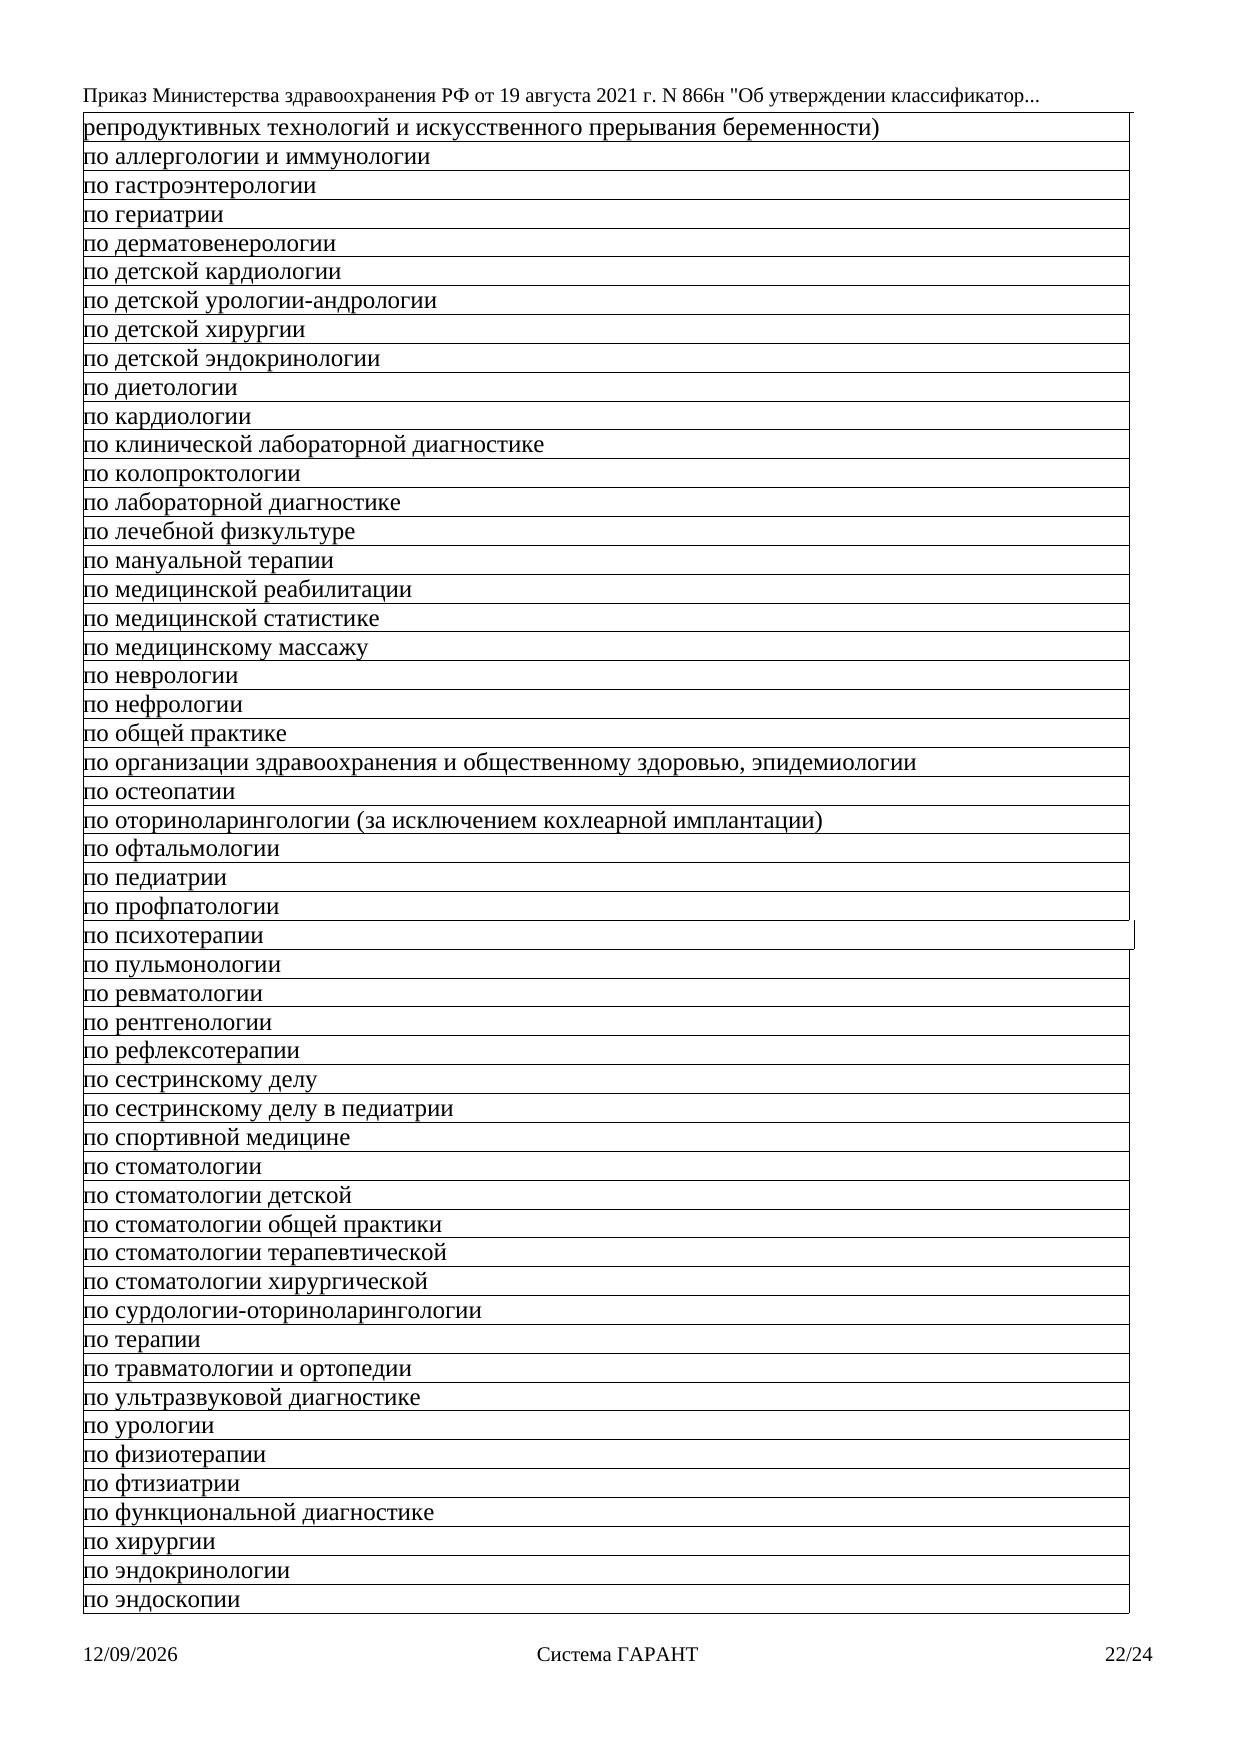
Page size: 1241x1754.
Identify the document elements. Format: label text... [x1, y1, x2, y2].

table_cell по стоматологии общей практики [84, 1210, 1129, 1237]
table_cell по детской урологии-андрологии [84, 286, 1129, 314]
table_cell по аллергологии и иммунологии [84, 142, 1129, 170]
table_cell по стоматологии [84, 1152, 1129, 1180]
table_cell по стоматологии терапевтической [84, 1238, 1129, 1266]
table_cell по спортивной медицине [84, 1123, 1129, 1151]
table_cell по детской кардиологии [84, 257, 1129, 285]
table_cell по сестринскому делу [84, 1065, 1129, 1093]
table_cell по офтальмологии [84, 834, 1129, 862]
table_cell по лечебной физкультуре [84, 517, 1129, 545]
table_cell по мануальной терапии [84, 546, 1129, 574]
table_cell по урологии [84, 1411, 1129, 1439]
table_cell репродуктивных технологий и искусственного прерывания беременности) [84, 113, 1129, 141]
table_cell по хирургии [84, 1527, 1129, 1555]
table_cell по ревматологии [84, 979, 1129, 1006]
table_cell по неврологии [84, 661, 1129, 689]
table_cell по травматологии и ортопедии [84, 1354, 1129, 1382]
table_cell по общей практике [84, 719, 1129, 747]
table_cell по медицинскому массажу [84, 632, 1129, 660]
table_cell по клинической лабораторной диагностике [84, 430, 1129, 458]
table_cell по функциональной диагностике [84, 1498, 1129, 1526]
table_cell по терапии [84, 1325, 1129, 1353]
table_cell по эндоскопии [84, 1585, 1129, 1613]
table_cell по фтизиатрии [84, 1469, 1129, 1497]
table_cell по диетологии [84, 373, 1129, 401]
table_cell по колопроктологии [84, 459, 1129, 487]
table_cell по стоматологии хирургической [84, 1267, 1129, 1295]
table_cell по рентгенологии [84, 1007, 1129, 1035]
table_cell по детской хирургии [84, 315, 1129, 343]
table_cell по пульмонологии [84, 950, 1129, 978]
table_cell по медицинской статистике [84, 604, 1129, 631]
table_cell по организации здравоохранения и общественному здоровью, эпидемиологии [84, 748, 1129, 776]
table_cell по гериатрии [84, 200, 1129, 228]
table_cell по медицинской реабилитации [84, 575, 1129, 603]
table_cell по физиотерапии [84, 1440, 1129, 1468]
table_cell по сурдологии-оториноларингологии [84, 1296, 1129, 1324]
table_cell по рефлексотерапии [84, 1036, 1129, 1064]
table_cell по дерматовенерологии [84, 229, 1129, 256]
table_cell по гастроэнтерологии [84, 171, 1129, 199]
table_cell по лабораторной диагностике [84, 488, 1129, 516]
table_cell по детской эндокринологии [84, 344, 1129, 372]
table_cell по стоматологии детской [84, 1181, 1129, 1209]
table_cell по остеопатии [84, 777, 1129, 805]
table_cell по педиатрии [84, 863, 1129, 891]
table_cell по психотерапии [84, 920, 1134, 949]
table_cell по сестринскому делу в педиатрии [84, 1094, 1129, 1122]
table_cell по кардиологии [84, 402, 1129, 429]
table_cell по профпатологии [84, 892, 1129, 920]
table_cell по эндокринологии [84, 1556, 1129, 1584]
table_cell по ультразвуковой диагностике [84, 1383, 1129, 1410]
table_cell по нефрологии [84, 690, 1129, 718]
table_cell по оториноларингологии (за исключением кохлеарной имплантации) [84, 806, 1129, 833]
